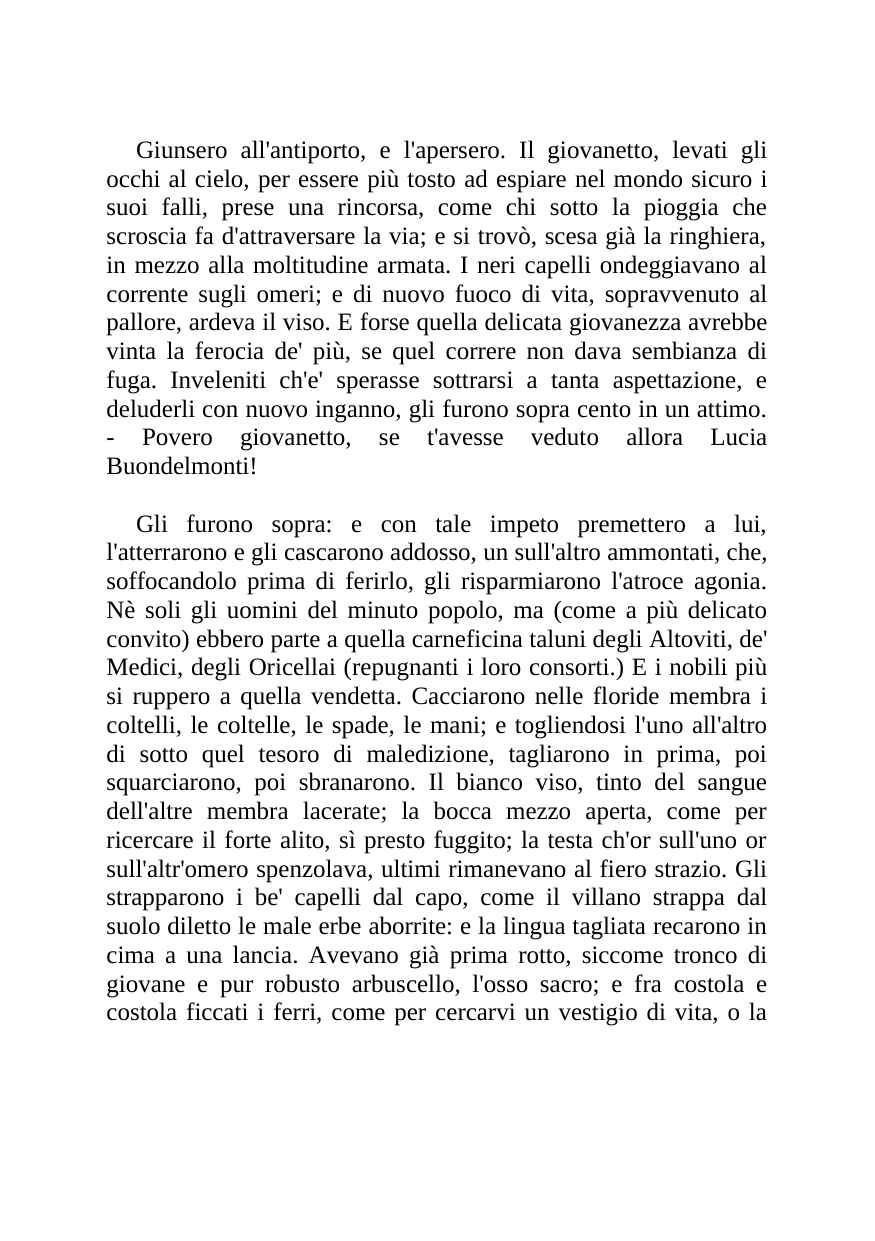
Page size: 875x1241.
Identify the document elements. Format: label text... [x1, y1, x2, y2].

text Giunsero all'antiporto, e l'apersero. Il giovanetto, levati gli occhi al cielo, per essere più tosto ad espiare nel mondo sicuro i suoi falli, prese una rincorsa, come chi sotto la pioggia che scroscia fa d'attraversare la via; e si trovò, scesa già la ringhiera, in mezzo alla moltitudine armata. I neri capelli ondeggiavano al corrente sugli omeri; e di nuovo fuoco di vita, sopravvenuto al pallore, ardeva il viso. E forse quella delicata giovanezza avrebbe vinta la ferocia de' più, se quel correre non dava sembianza di fuga. Inveleniti ch'e' sperasse sottrarsi a tanta aspettazione, e deluderli con nuovo inganno, gli furono sopra cento in un attimo. - Povero giovanetto, se t'avesse veduto allora Lucia Buondelmonti! [106, 135, 768, 480]
text Gli furono sopra: e con tale impeto premettero a lui, l'atterrarono e gli cascarono addosso, un sull'altro ammontati, che, soffocandolo prima di ferirlo, gli risparmiarono l'atroce agonia. Nè soli gli uomini del minuto popolo, ma (come a più delicato convito) ebbero parte a quella carneficina taluni degli Altoviti, de' Medici, degli Oricellai (repugnanti i loro consorti.) E i nobili più si ruppero a quella vendetta. Cacciarono nelle floride membra i coltelli, le coltelle, le spade, le mani; e togliendosi l'uno all'altro di sotto quel tesoro di maledizione, tagliarono in prima, poi squarciarono, poi sbranarono. Il bianco viso, tinto del sangue dell'altre membra lacerate; la bocca mezzo aperta, come per ricercare il forte alito, sì presto fuggito; la testa ch'or sull'uno or sull'altr'omero spenzolava, ultimi rimanevano al fiero strazio. Gli strapparono i be' capelli dal capo, come il villano strappa dal suolo diletto le male erbe aborrite: e la lingua tagliata recarono in cima a una lancia. Avevano già prima rotto, siccome tronco di giovane e pur robusto arbuscello, l'osso sacro; e fra costola e costola ficcati i ferri, come per cercarvi un vestigio di vita, o la [106, 509, 768, 1026]
